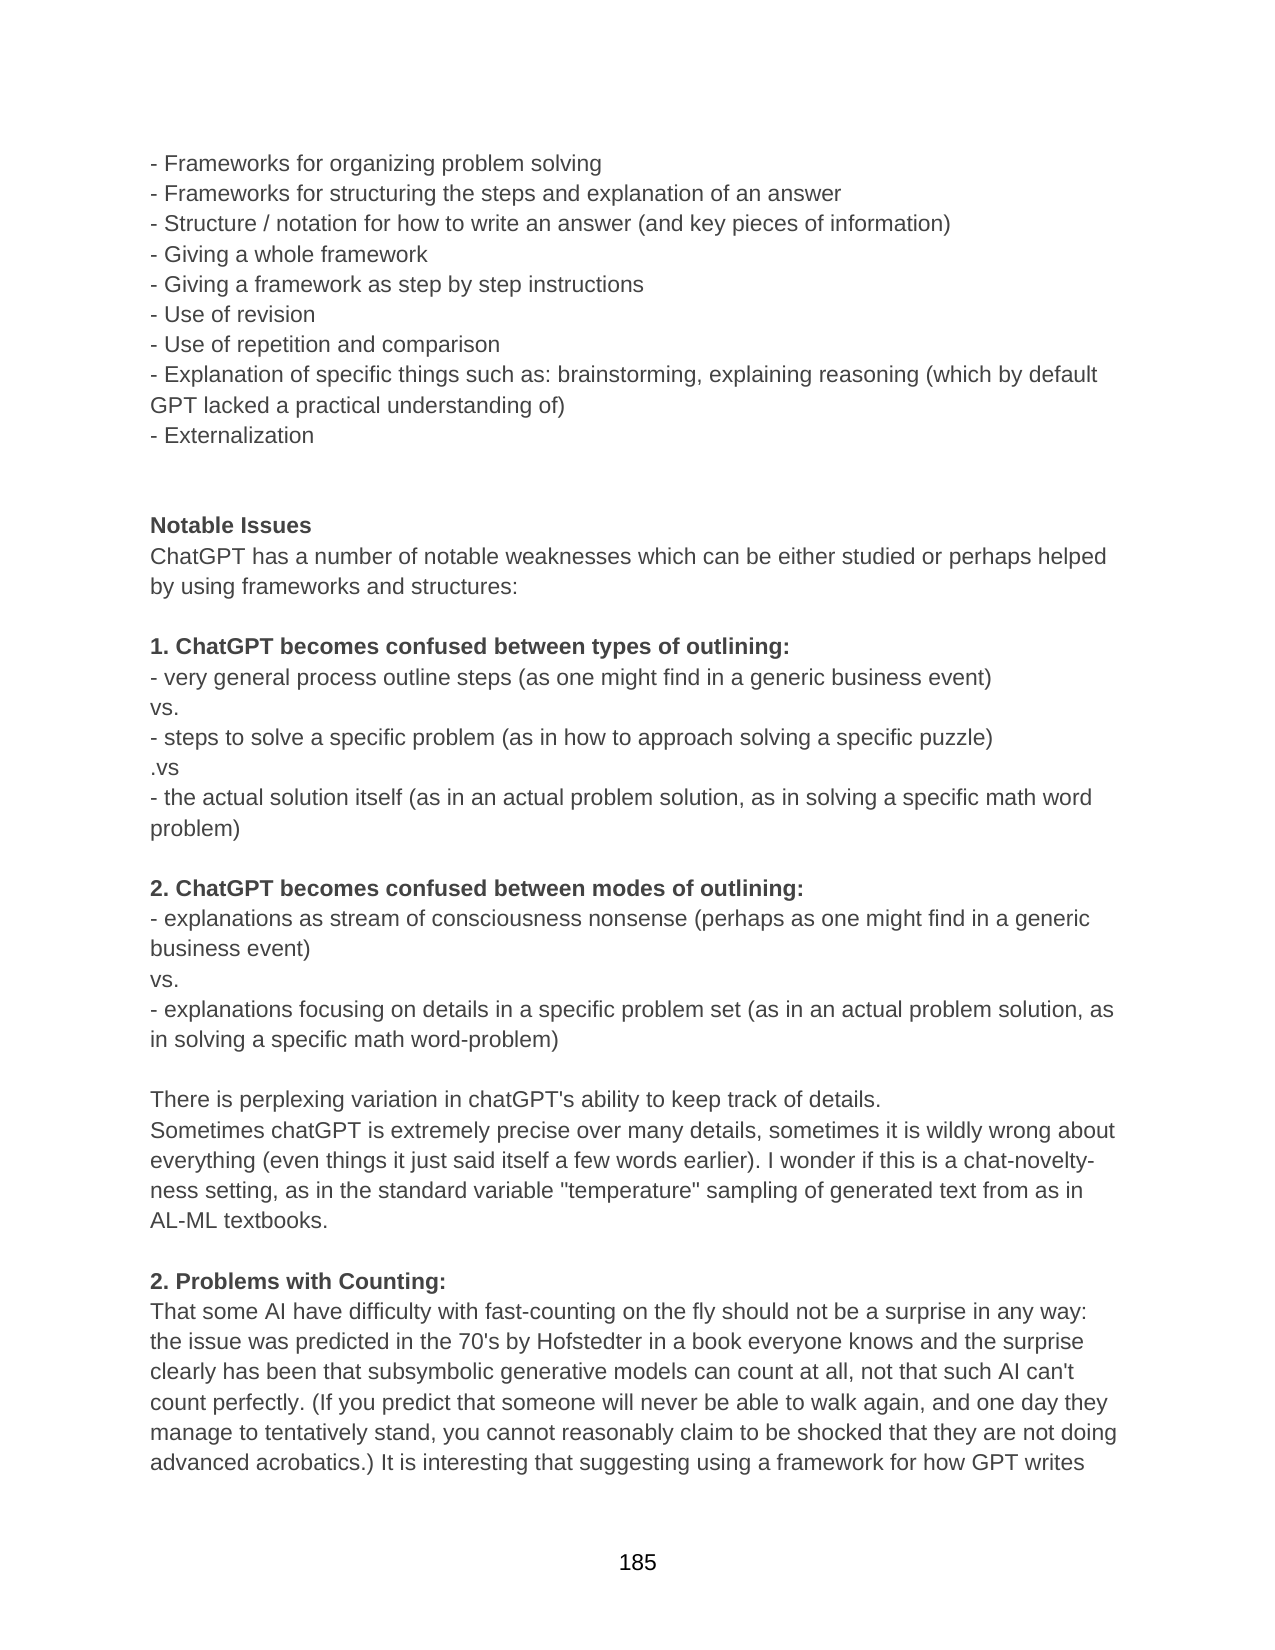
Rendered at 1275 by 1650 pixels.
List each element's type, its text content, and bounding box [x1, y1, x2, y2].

text - Giving a framework as step by step instructions [150, 271, 1125, 297]
text .vs [150, 754, 1125, 781]
text - explanations as stream of consciousness nonsense (perhaps as one might find in a generic business event) [150, 905, 1125, 962]
text vs. [150, 694, 1125, 720]
text - Giving a whole framework [150, 241, 1125, 267]
text There is perplexing variation in chatGPT's ability to keep track of details. [150, 1086, 1125, 1113]
text 1. ChatGPT becomes confused between types of outlining: [150, 633, 1125, 660]
text - the actual solution itself (as in an actual problem solution, as in solving a specific math word problem) [150, 784, 1125, 841]
text vs. [150, 966, 1125, 992]
text ChatGPT has a number of notable weaknesses which can be either studied or perhaps helped by using frameworks and structures: [150, 543, 1125, 599]
text Notable Issues [150, 512, 1125, 539]
text - very general process outline steps (as one might find in a generic business event) [150, 663, 1125, 690]
text - Use of revision [150, 301, 1125, 327]
text 2. Problems with Counting: [150, 1268, 1125, 1294]
text - Frameworks for organizing problem solving [150, 150, 1125, 176]
text - explanations focusing on details in a specific problem set (as in an actual problem solution, as in solving a specific math word-problem) [150, 996, 1125, 1052]
text - Externalization [150, 422, 1125, 448]
text - Explanation of specific things such as: brainstorming, explaining reasoning (which by default GPT lacked a practical understanding of) [150, 361, 1125, 418]
text - steps to solve a specific problem (as in how to approach solving a specific puzzle) [150, 724, 1125, 750]
text That some AI have difficulty with fast-counting on the fly should not be a surprise in any way: the issue was predicted in the 70's by Hofstedter in a book everyone knows and the surprise clearly has been that subsymbolic generative models can count at all, not that such AI can't count perfectly. (If you predict that someone will never be able to walk again, and one day they manage to tentatively stand, you cannot reasonably claim to be shocked that they are not doing advanced acrobatics.) It is interesting that suggesting using a framework for how GPT writes [150, 1298, 1125, 1475]
text - Frameworks for structuring the steps and explanation of an answer [150, 180, 1125, 207]
text 2. ChatGPT becomes confused between modes of outlining: [150, 875, 1125, 901]
text Sometimes chatGPT is extremely precise over many details, sometimes it is wildly wrong about everything (even things it just said itself a few words earlier). I wonder if this is a chat-novelty-ness setting, as in the standard variable "temperature" sampling of generated text from as in AL-ML textbooks. [150, 1117, 1125, 1234]
text - Use of repetition and comparison [150, 331, 1125, 358]
text - Structure / notation for how to write an answer (and key pieces of information) [150, 210, 1125, 237]
